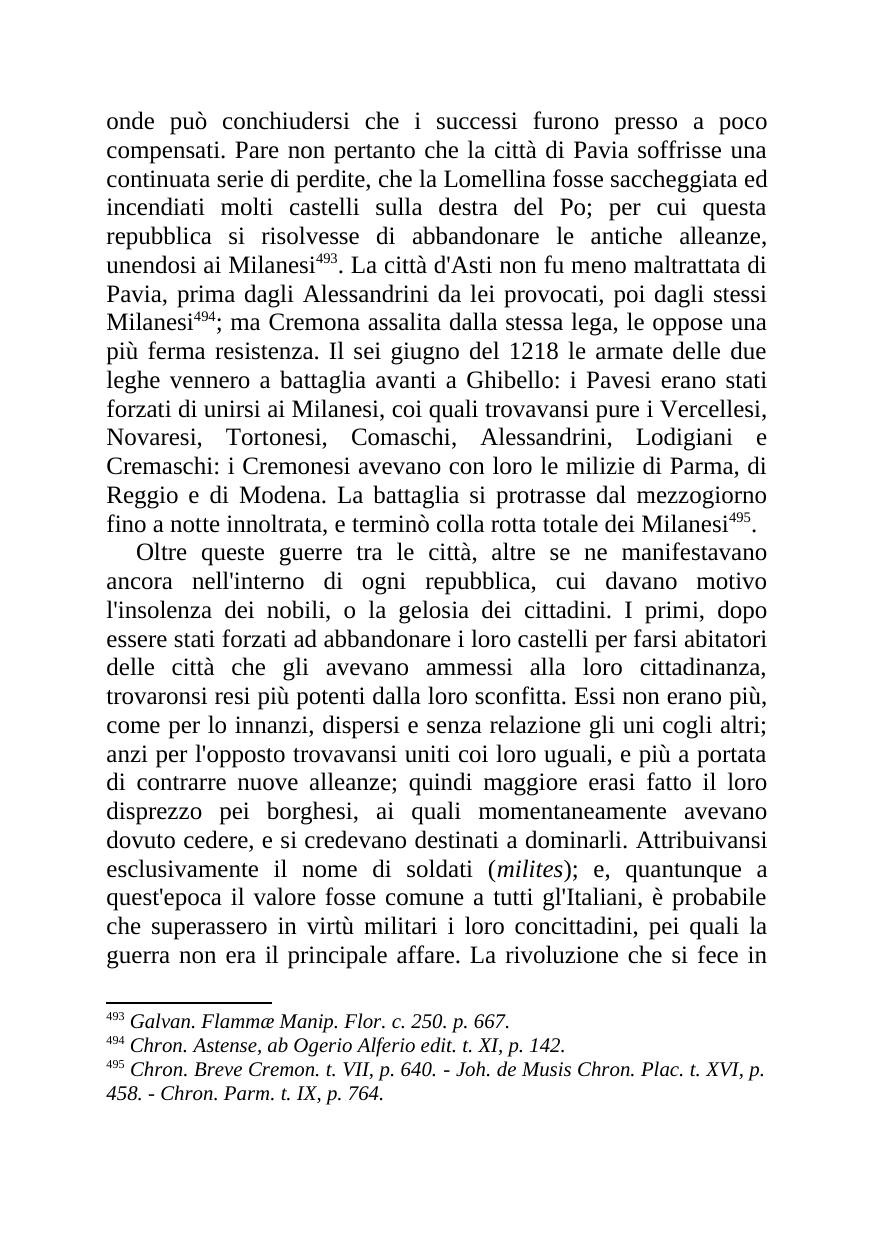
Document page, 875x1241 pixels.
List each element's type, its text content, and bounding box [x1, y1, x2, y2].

text Galvan. Flammæ Manip. Flor. c. 250. p. 667. [106, 1009, 768, 1033]
text Chron. Breve Cremon. t. VII, p. 640. - Joh. de Musis Chron. Plac. t. XVI, p. 458. - Chron. Parm. t. IX, p. 764. [106, 1057, 768, 1105]
text onde può conchiudersi che i successi furono presso a poco compensati. Pare non pertanto che la città di Pavia soffrisse una continuata serie di perdite, che la Lomellina fosse saccheggiata ed incendiati molti castelli sulla destra del Po; per cui questa repubblica si risolvesse di abbandonare le antiche alleanze, unendosi ai Milanesi. La città d'Asti non fu meno maltrattata di Pavia, prima dagli Alessandrini da lei provocati, poi dagli stessi Milanesi; ma Cremona assalita dalla stessa lega, le oppose una più ferma resistenza. Il sei giugno del 1218 le armate delle due leghe vennero a battaglia avanti a Ghibello: i Pavesi erano stati forzati di unirsi ai Milanesi, coi quali trovavansi pure i Vercellesi, Novaresi, Tortonesi, Comaschi, Alessandrini, Lodigiani e Cremaschi: i Cremonesi avevano con loro le milizie di Parma, di Reggio e di Modena. La battaglia si protrasse dal mezzogiorno fino a notte innoltrata, e terminò colla rotta totale dei Milanesi. [106, 106, 768, 537]
text Chron. Astense, ab Ogerio Alferio edit. t. XI, p. 142. [106, 1033, 768, 1057]
text Oltre queste guerre tra le città, altre se ne manifestavano ancora nell'interno di ogni repubblica, cui davano motivo l'insolenza dei nobili, o la gelosia dei cittadini. I primi, dopo essere stati forzati ad abbandonare i loro castelli per farsi abitatori delle città che gli avevano ammessi alla loro cittadinanza, trovaronsi resi più potenti dalla loro sconfitta. Essi non erano più, come per lo innanzi, dispersi e senza relazione gli uni cogli altri; anzi per l'opposto trovavansi uniti coi loro uguali, e più a portata di contrarre nuove alleanze; quindi maggiore erasi fatto il loro disprezzo pei borghesi, ai quali momentaneamente avevano dovuto cedere, e si credevano destinati a dominarli. Attribuivansi esclusivamente il nome di soldati (milites); e, quantunque a quest'epoca il valore fosse comune a tutti gl'Italiani, è probabile che superassero in virtù militari i loro concittadini, pei quali la guerra non era il principale affare. La rivoluzione che si fece in [106, 537, 768, 969]
